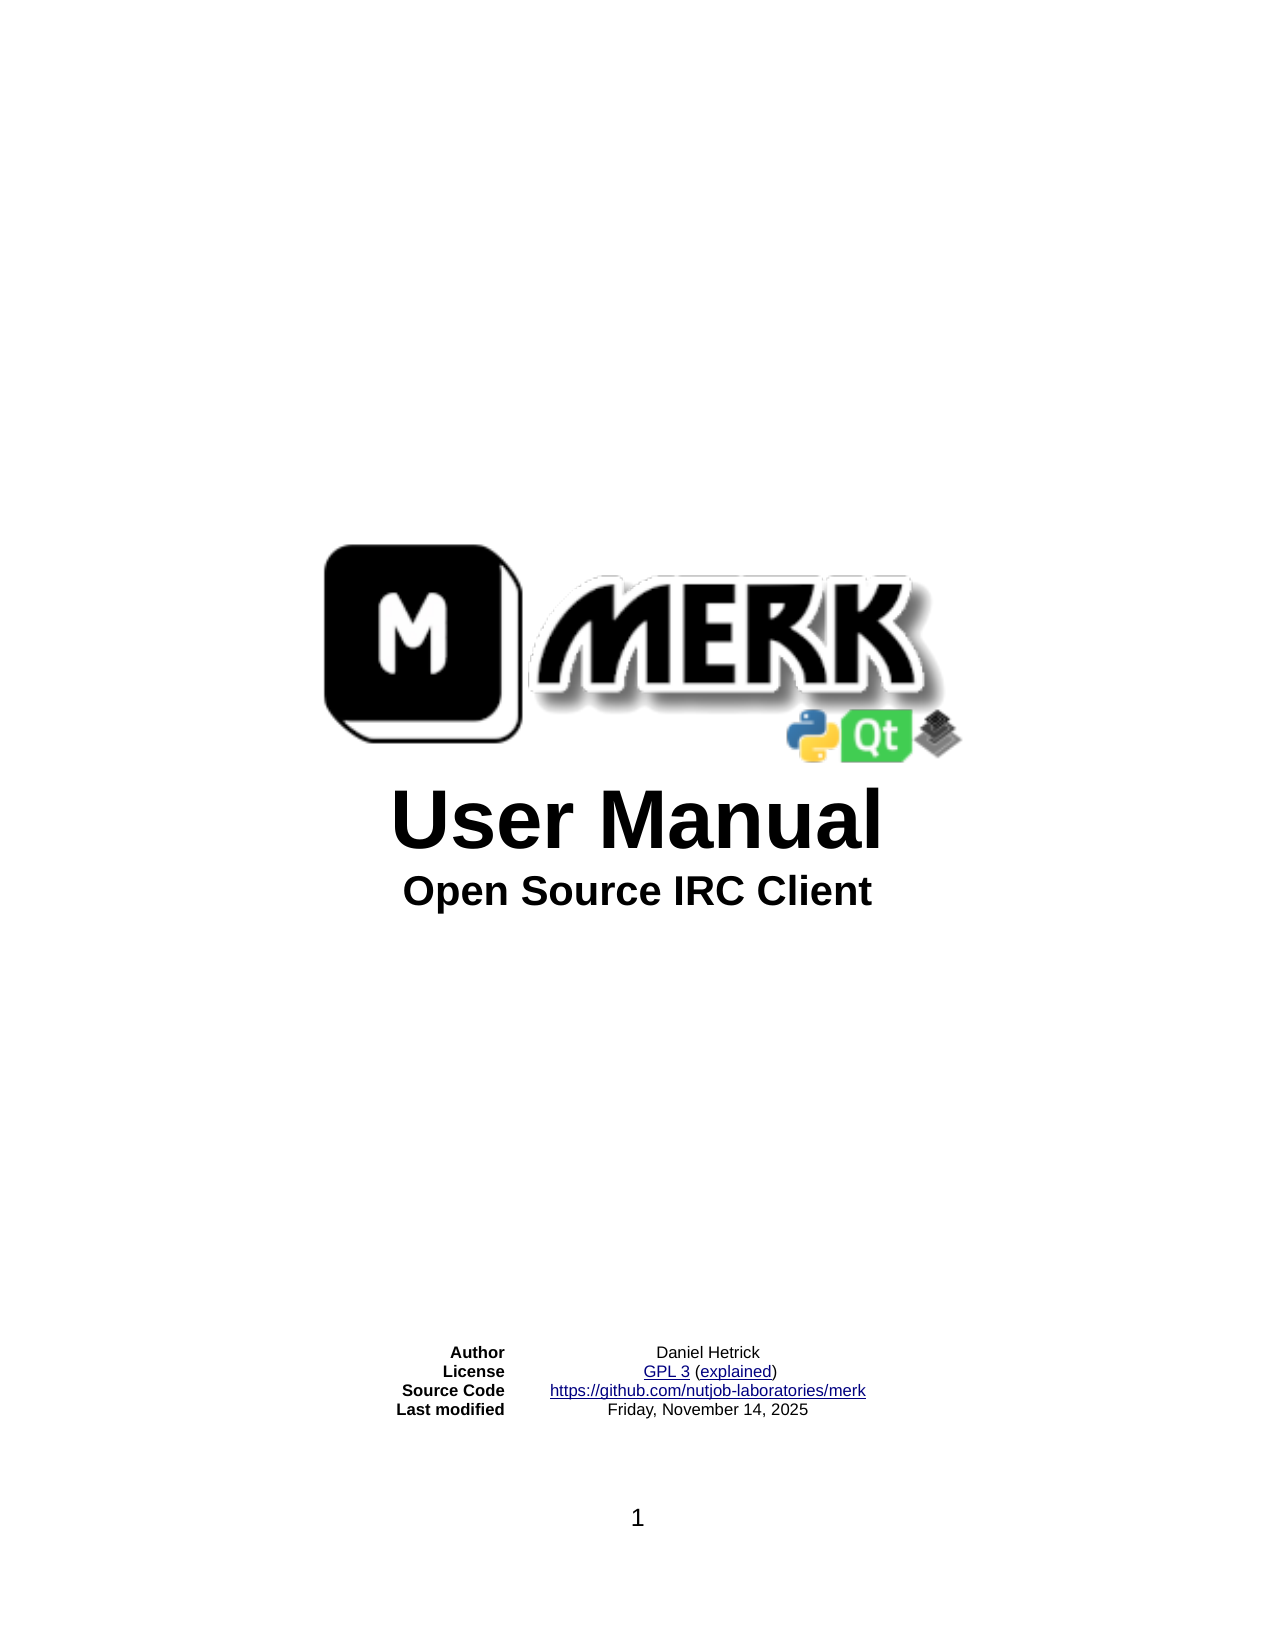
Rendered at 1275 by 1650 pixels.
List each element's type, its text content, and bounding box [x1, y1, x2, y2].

table_cell https://github.com/nutjob-laboratories/merk [519, 1381, 897, 1400]
table_cell Last modified [378, 1400, 518, 1419]
table_header Author [378, 1343, 518, 1362]
table_header Daniel Hetrick [519, 1343, 897, 1362]
text User Manual [118, 771, 1157, 866]
table_cell GPL 3 (explained) [519, 1362, 897, 1381]
picture [304, 520, 971, 771]
text Open Source IRC Client [118, 866, 1157, 914]
table_cell License [378, 1362, 518, 1381]
table_cell Source Code [378, 1381, 518, 1400]
table_cell Friday, November 14, 2025 [519, 1400, 897, 1419]
